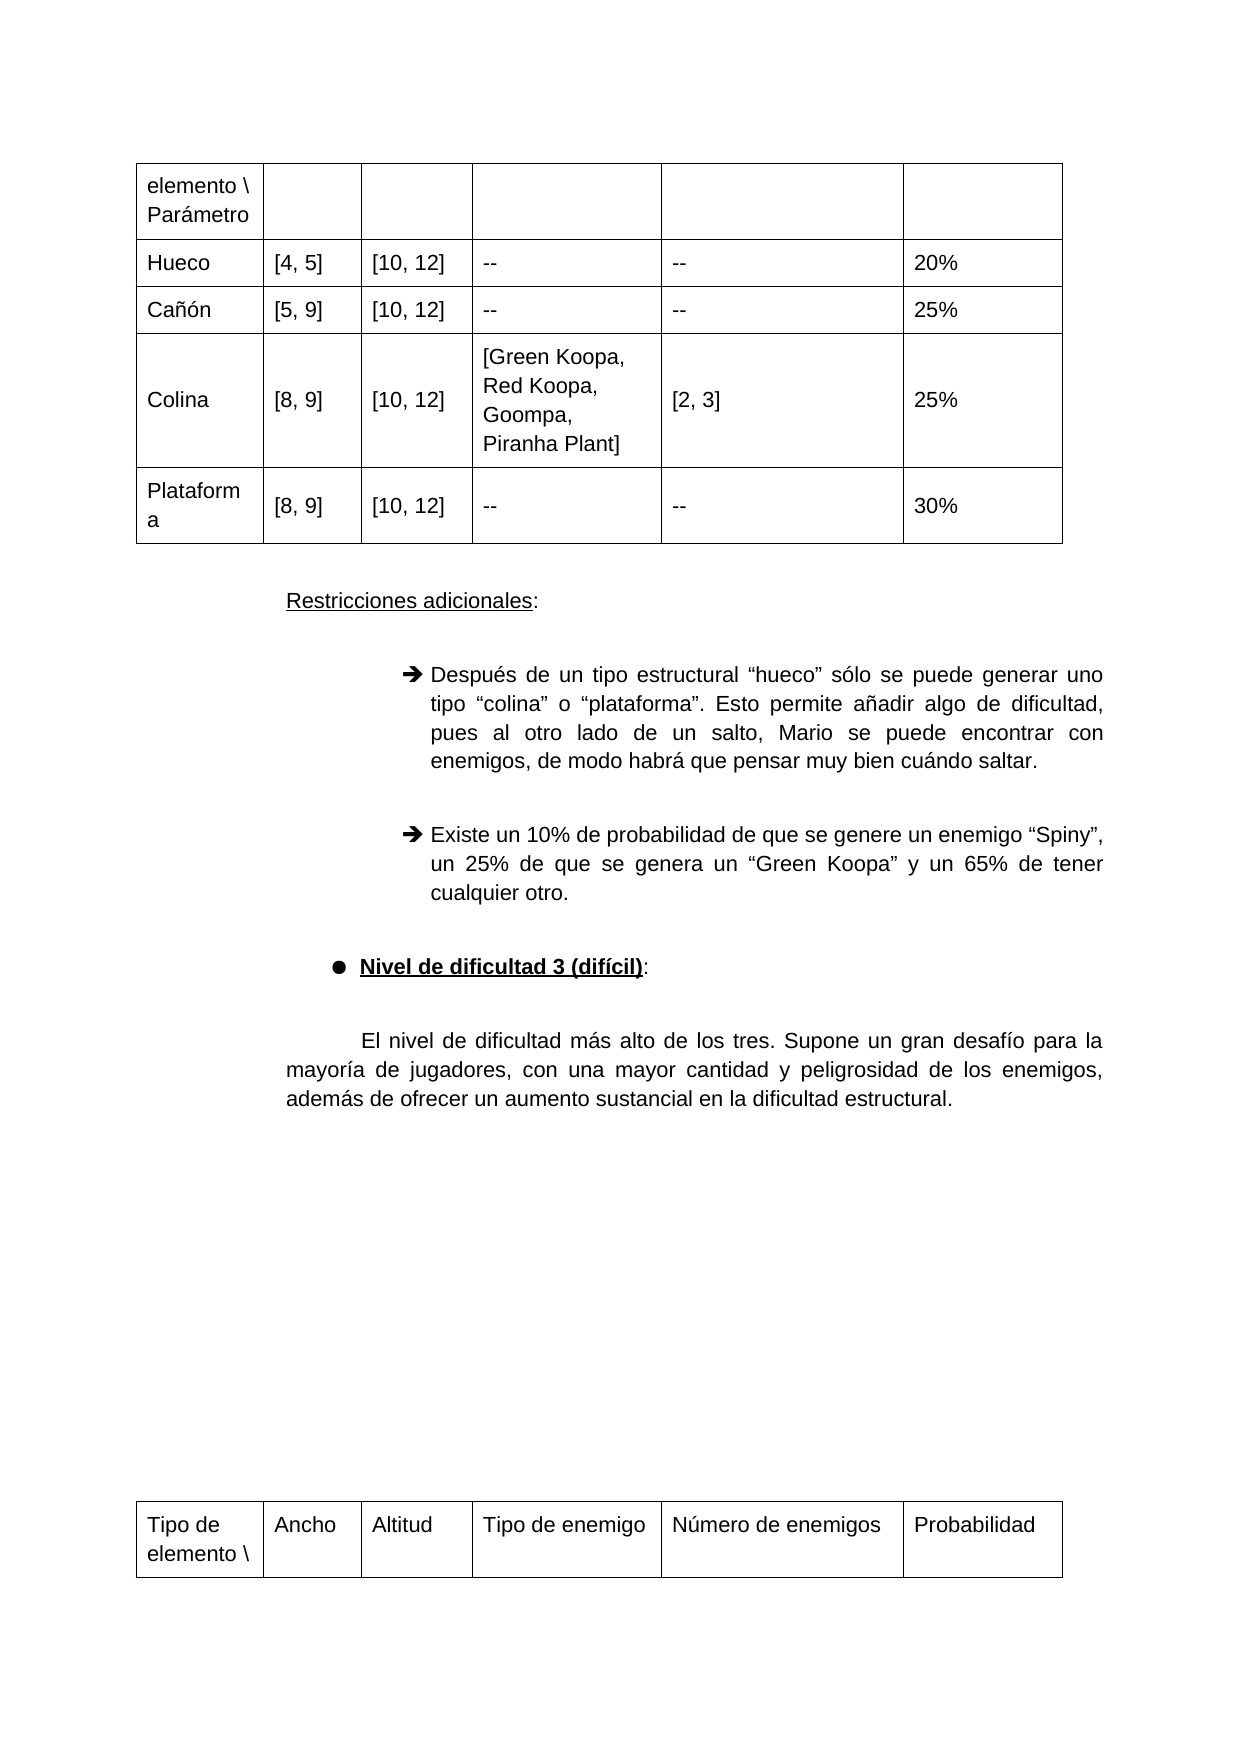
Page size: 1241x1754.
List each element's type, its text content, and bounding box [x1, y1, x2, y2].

table_cell [10, 12] [362, 468, 472, 543]
table_header [362, 164, 472, 238]
table_cell -- [662, 240, 903, 286]
table_header [473, 164, 661, 238]
table_header [904, 164, 1062, 238]
text Restricciones adicionales: [136, 588, 1104, 613]
table_cell Plataforma [137, 468, 263, 543]
table_cell -- [662, 287, 903, 333]
table_cell 20% [904, 240, 1062, 286]
table_cell [10, 12] [362, 287, 472, 333]
table_cell [10, 12] [362, 334, 472, 467]
table_header Probabilidad [904, 1502, 1062, 1577]
table_header Tipo de elemento \ [137, 1502, 263, 1577]
table_cell Hueco [137, 240, 263, 286]
table_header [264, 164, 361, 238]
table_header Altitud [362, 1502, 472, 1577]
table_cell [4, 5] [264, 240, 361, 286]
table_cell -- [473, 287, 661, 333]
table_cell [10, 12] [362, 240, 472, 286]
table_header elemento \ Parámetro [137, 164, 263, 238]
text El nivel de dificultad más alto de los tres. Supone un gran desafío para la mayoría de jugadores, con una mayor cantidad y peligrosidad de los enemigos, además de ofrecer un aumento sustancial en la dificultad estructural. [286, 1027, 1104, 1111]
table_header Tipo de enemigo [473, 1502, 661, 1577]
table_header [662, 164, 903, 238]
table_cell 25% [904, 287, 1062, 333]
list Después de un tipo estructural “hueco” sólo se puede generar uno tipo “colina” o “plataforma”. Esto permite añadir algo de dificultad, pues al otro lado de un salto, Mario se puede encontrar con enemigos, de modo habrá que pensar muy bien cuándo saltar. [401, 662, 1104, 774]
list Existe un 10% de probabilidad de que se genere un enemigo “Spiny”, un 25% de que se genera un “Green Koopa” y un 65% de tener cualquier otro. [401, 822, 1104, 905]
table_cell [5, 9] [264, 287, 361, 333]
table_cell [8, 9] [264, 334, 361, 467]
table_cell 25% [904, 334, 1062, 467]
table_cell Cañón [137, 287, 263, 333]
table_cell -- [473, 468, 661, 543]
table_cell [Green Koopa, Red Koopa, Goompa, Piranha Plant] [473, 334, 661, 467]
table_cell -- [473, 240, 661, 286]
table_header Ancho [264, 1502, 361, 1577]
list Nivel de dificultad 3 (difícil): [330, 954, 1104, 979]
table_cell Colina [137, 334, 263, 467]
table_header Número de enemigos [662, 1502, 903, 1577]
table_cell [2, 3] [662, 334, 903, 467]
table_cell -- [662, 468, 903, 543]
table_cell [8, 9] [264, 468, 361, 543]
table_cell 30% [904, 468, 1062, 543]
